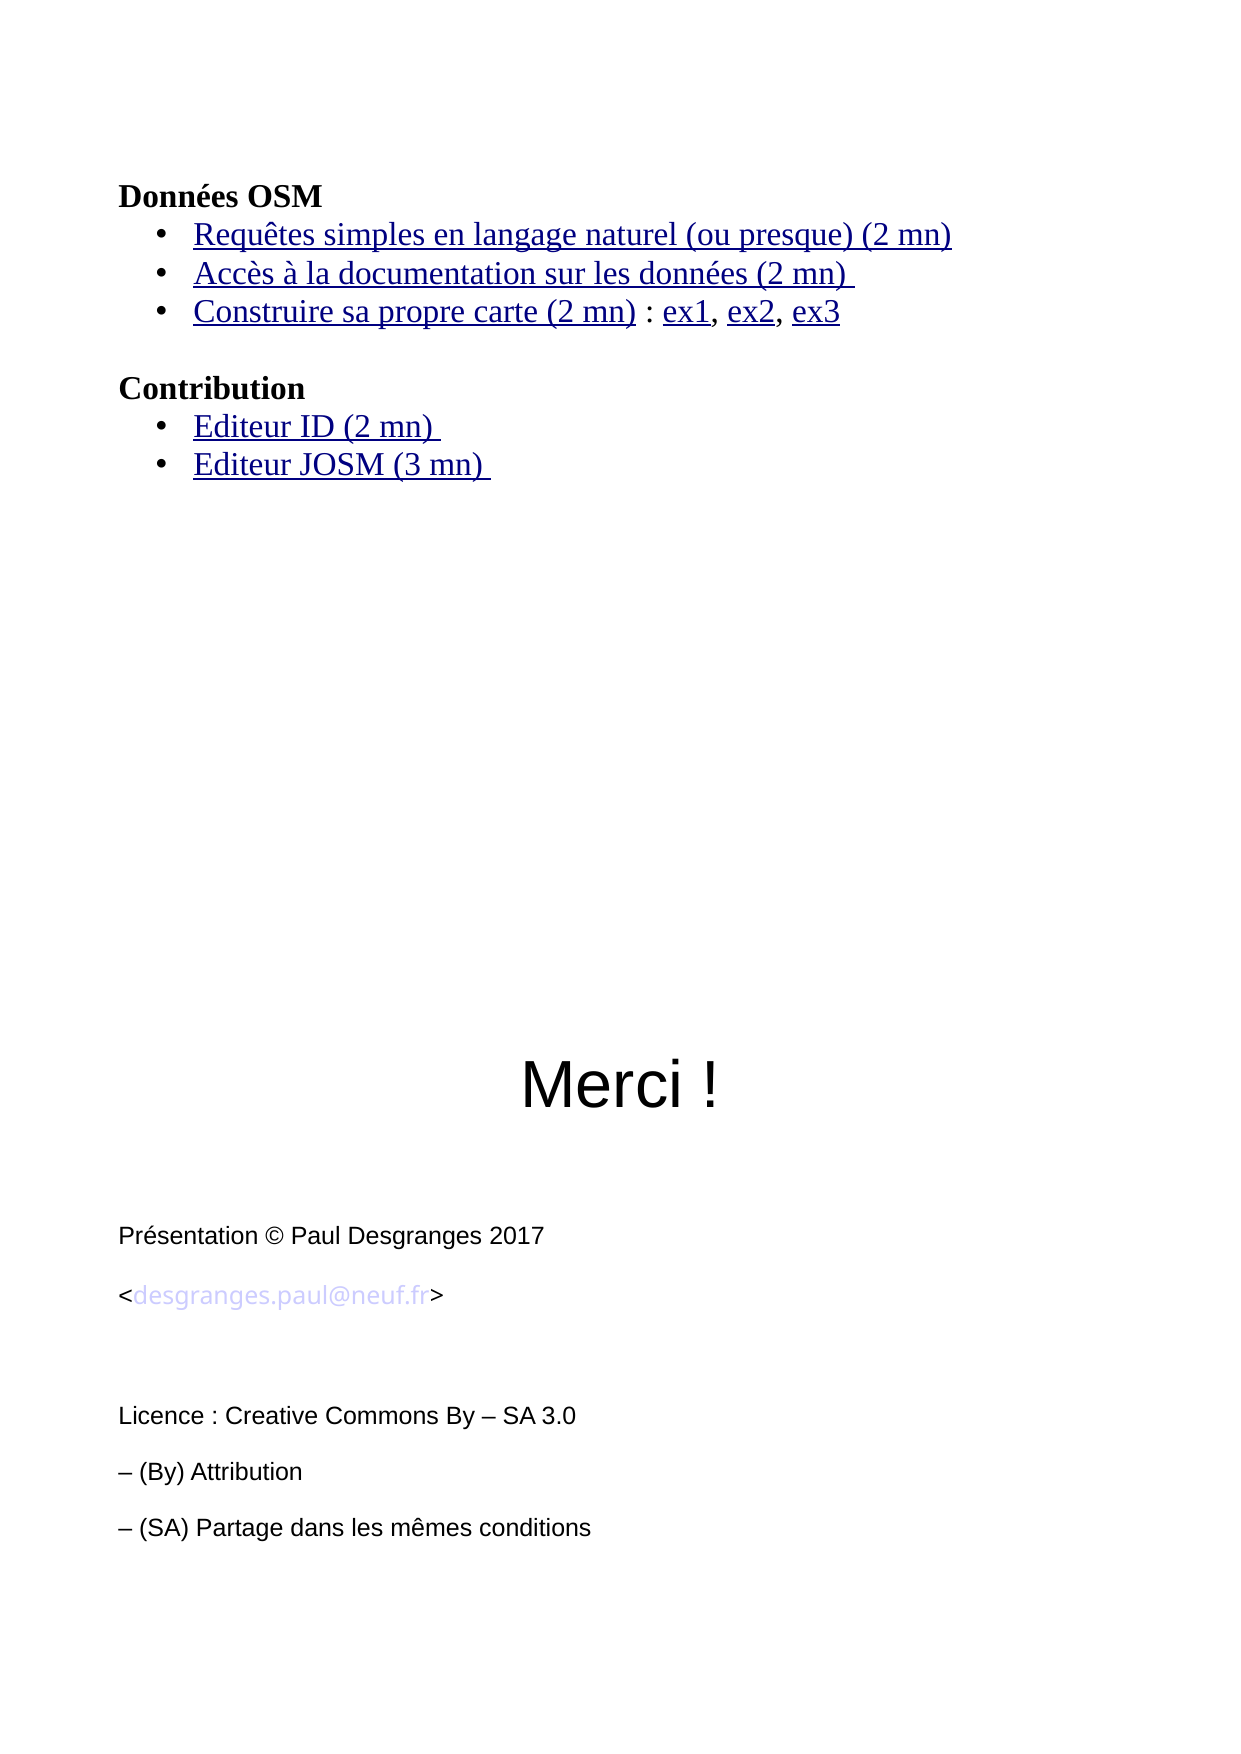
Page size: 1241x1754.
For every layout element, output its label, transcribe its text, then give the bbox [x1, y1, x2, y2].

text Licence : Creative Commons By – SA 3.0 [118, 1404, 1122, 1430]
text – (SA) Partage dans les mêmes conditions [118, 1516, 1122, 1542]
text <desgranges.paul@neuf.fr> [118, 1279, 1122, 1310]
text Merci ! [118, 1045, 1122, 1122]
list Accès à la documentation sur les données (2 mn) [156, 253, 1122, 291]
list Editeur JOSM (3 mn) [156, 445, 1122, 483]
list Editeur ID (2 mn) [156, 406, 1122, 445]
text Données OSM [118, 176, 1122, 215]
text Contribution [118, 368, 1122, 406]
list Requêtes simples en langage naturel (ou presque) (2 mn) [156, 215, 1122, 253]
text – (By) Attribution [118, 1460, 1122, 1486]
list Construire sa propre carte (2 mn) : ex1, ex2, ex3 [156, 291, 1122, 330]
text Présentation © Paul Desgranges 2017 [118, 1221, 1122, 1249]
